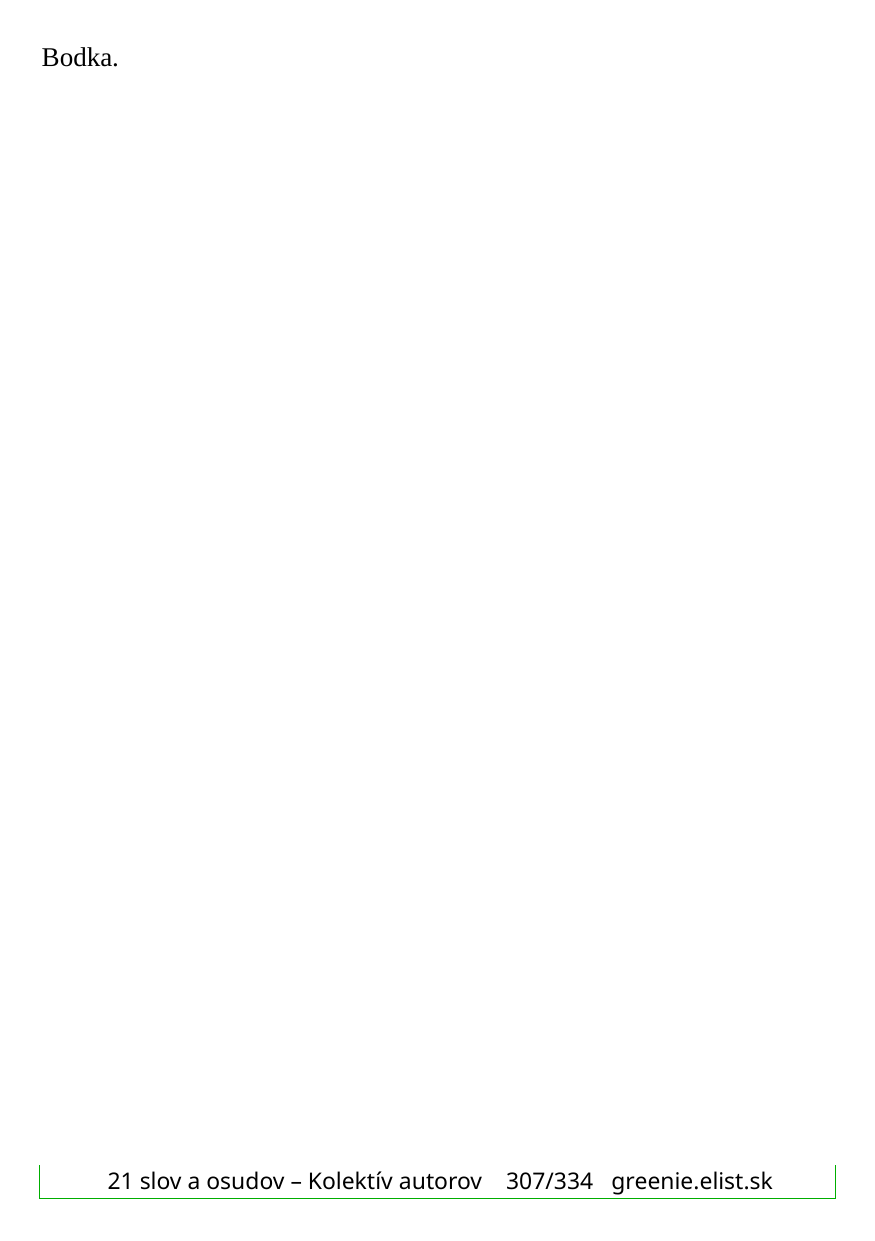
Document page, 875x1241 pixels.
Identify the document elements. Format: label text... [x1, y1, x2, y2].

text Bodka. [41, 41, 833, 72]
